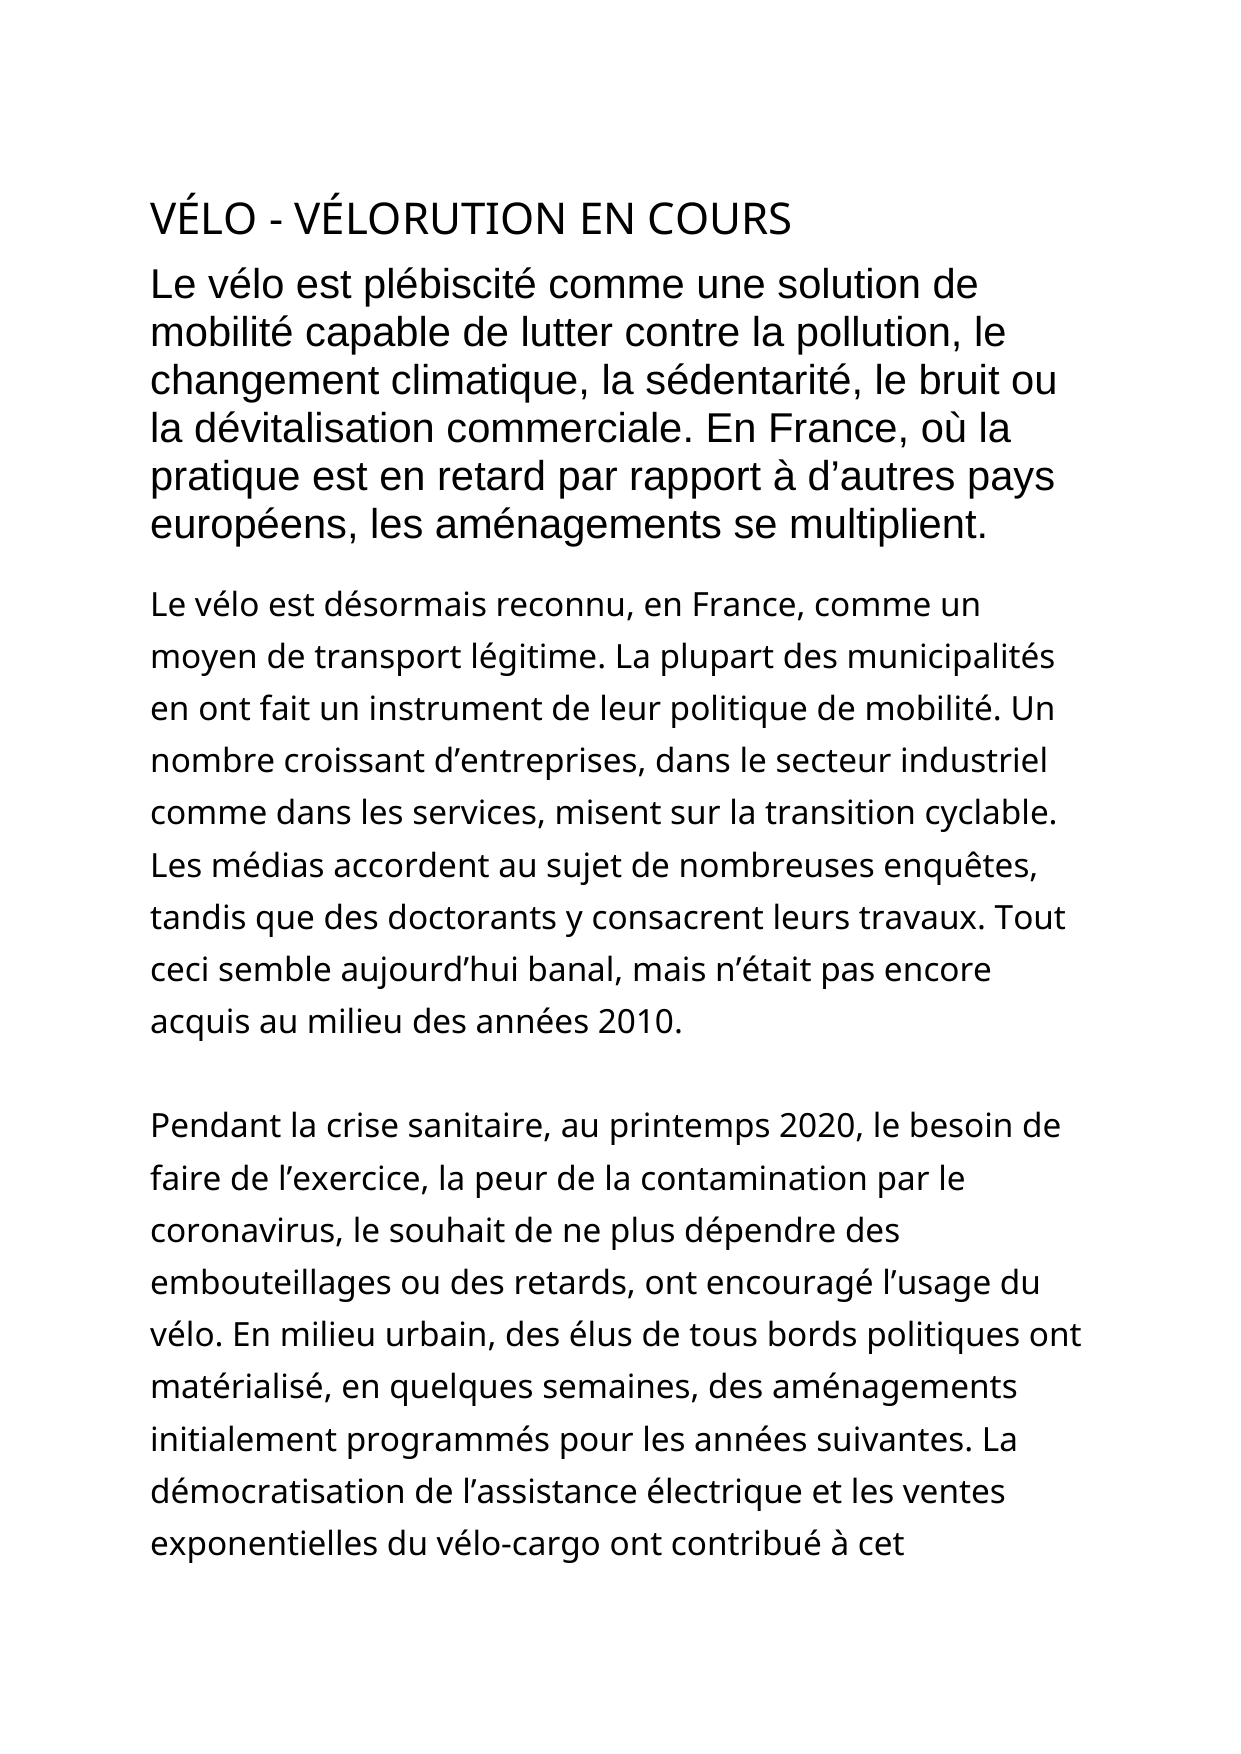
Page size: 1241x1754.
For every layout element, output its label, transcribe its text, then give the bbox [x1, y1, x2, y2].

text Le vélo est désormais reconnu, en France, comme un moyen de transport légitime. La plupart des municipalités en ont fait un instrument de leur politique de mobilité. Un nombre croissant d’entreprises, dans le secteur industriel comme dans les services, misent sur la transition cyclable. Les médias accordent au sujet de nombreuses enquêtes, tandis que des doctorants y consacrent leurs travaux. Tout ceci semble aujourd’hui banal, mais n’était pas encore acquis au milieu des années 2010. [150, 580, 1090, 1043]
subtitle Le vélo est plébiscité comme une solution de mobilité capable de lutter contre la pollution, le changement climatique, la sédentarité, le bruit ou la dévitalisation commerciale. En France, où la pratique est en retard par rapport à d’autres pays européens, les aménagements se multiplient. [150, 259, 1090, 547]
text Pendant la crise sanitaire, au printemps 2020, le besoin de faire de l’exercice, la peur de la contamination par le coronavirus, le souhait de ne plus dépendre des embouteillages ou des retards, ont encouragé l’usage du vélo. En milieu urbain, des élus de tous bords politiques ont matérialisé, en quelques semaines, des aménagements initialement programmés pour les années suivantes. La démocratisation de l’assistance électrique et les ventes exponentielles du vélo-cargo ont contribué à cet [150, 1102, 1090, 1565]
subtitle VÉLO - VÉLORUTION EN COURS [150, 187, 1090, 247]
